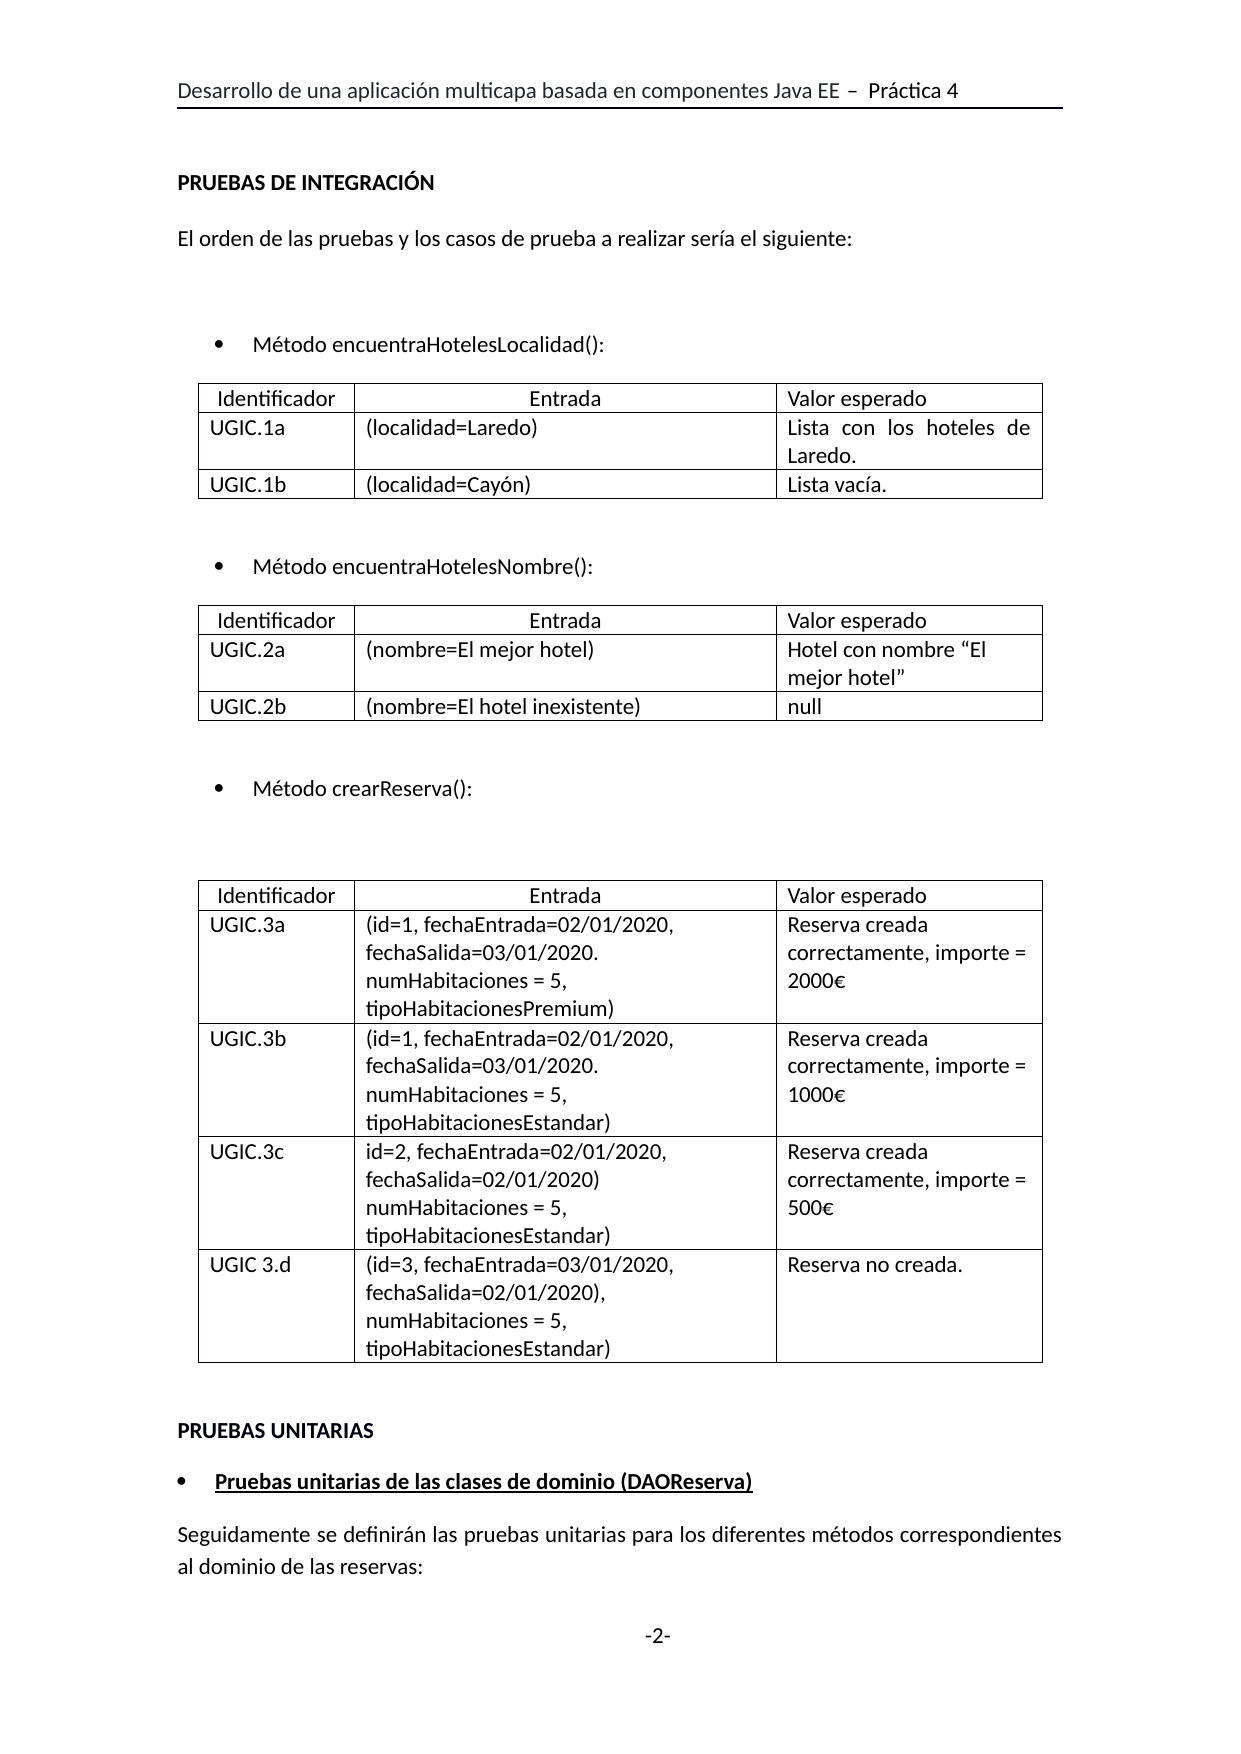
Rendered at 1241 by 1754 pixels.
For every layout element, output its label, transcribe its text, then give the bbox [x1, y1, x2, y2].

list Método encuentraHotelesLocalidad(): [215, 330, 1063, 358]
table_cell Reserva creada correctamente, importe = 500€ [777, 1137, 1042, 1249]
text El orden de las pruebas y los casos de prueba a realizar sería el siguiente: [177, 224, 1063, 252]
table_header Valor esperado [777, 606, 1042, 634]
text PRUEBAS UNITARIAS [177, 1416, 1063, 1444]
table_cell (id=3, fechaEntrada=03/01/2020, fechaSalida=02/01/2020), numHabitaciones = 5, tipoHabitacionesEstandar) [355, 1250, 776, 1362]
table_cell Reserva creada correctamente, importe = 2000€ [777, 911, 1042, 1023]
table_header Entrada [355, 384, 776, 412]
table_cell (nombre=El hotel inexistente) [355, 692, 776, 720]
table_cell UGIC.2a [199, 635, 354, 691]
table_cell Reserva no creada. [777, 1250, 1042, 1362]
table_cell UGIC.3c [199, 1137, 354, 1249]
table_header Valor esperado [777, 384, 1042, 412]
table_cell UGIC.2b [199, 692, 354, 720]
table_cell (localidad=Laredo) [355, 413, 776, 469]
table_cell UGIC 3.d [199, 1250, 354, 1362]
list Pruebas unitarias de las clases de dominio (DAOReserva) [177, 1467, 1063, 1495]
table_cell Hotel con nombre “El mejor hotel” [777, 635, 1042, 691]
list Método encuentraHotelesNombre(): [215, 552, 1063, 580]
table_cell UGIC.1b [199, 470, 354, 498]
list Método crearReserva(): [215, 774, 1063, 802]
table_cell UGIC.3a [199, 911, 354, 1023]
table_cell id=2, fechaEntrada=02/01/2020, fechaSalida=02/01/2020) numHabitaciones = 5, tipoHabitacionesEstandar) [355, 1137, 776, 1249]
table_cell Lista con los hoteles de Laredo. [777, 413, 1042, 469]
table_header Identificador [199, 606, 354, 634]
table_cell UGIC.3b [199, 1024, 354, 1136]
table_cell (localidad=Cayón) [355, 470, 776, 498]
table_header Identificador [199, 384, 354, 412]
table_cell UGIC.1a [199, 413, 354, 469]
table_cell (id=1, fechaEntrada=02/01/2020, fechaSalida=03/01/2020. numHabitaciones = 5, tipoHabitacionesEstandar) [355, 1024, 776, 1136]
table_header Valor esperado [777, 881, 1042, 909]
text PRUEBAS DE INTEGRACIÓN [177, 168, 1063, 196]
table_header Identificador [199, 881, 354, 909]
table_header Entrada [355, 881, 776, 909]
table_header Entrada [355, 606, 776, 634]
list Seguidamente se definirán las pruebas unitarias para los diferentes métodos correspondientes al dominio de las reservas: [177, 1520, 1063, 1580]
table_cell (nombre=El mejor hotel) [355, 635, 776, 691]
table_cell Reserva creada correctamente, importe = 1000€ [777, 1024, 1042, 1136]
table_cell Lista vacía. [777, 470, 1042, 498]
table_cell (id=1, fechaEntrada=02/01/2020, fechaSalida=03/01/2020. numHabitaciones = 5, tipoHabitacionesPremium) [355, 911, 776, 1023]
table_cell null [777, 692, 1042, 720]
